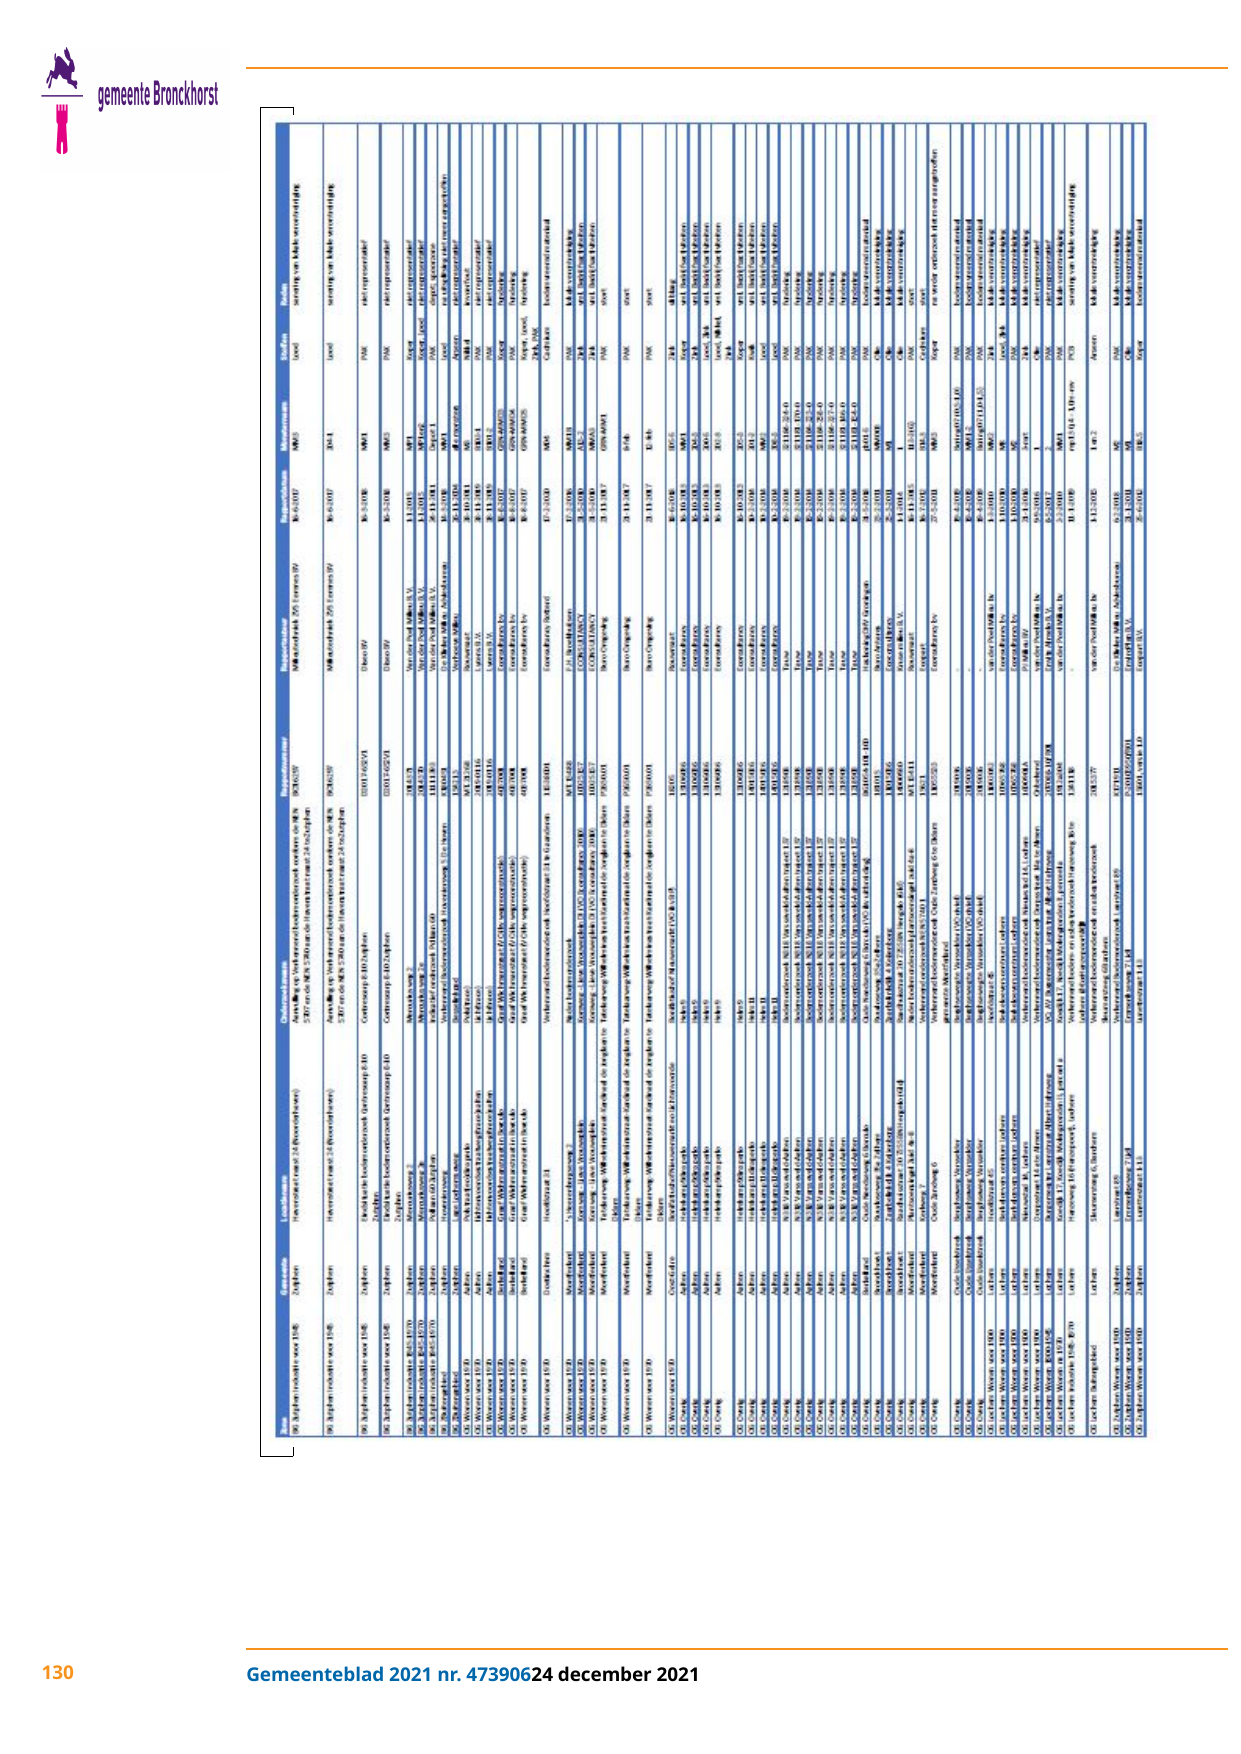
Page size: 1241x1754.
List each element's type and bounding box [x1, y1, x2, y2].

picture [41, 47, 231, 172]
picture [268, 115, 1158, 1447]
